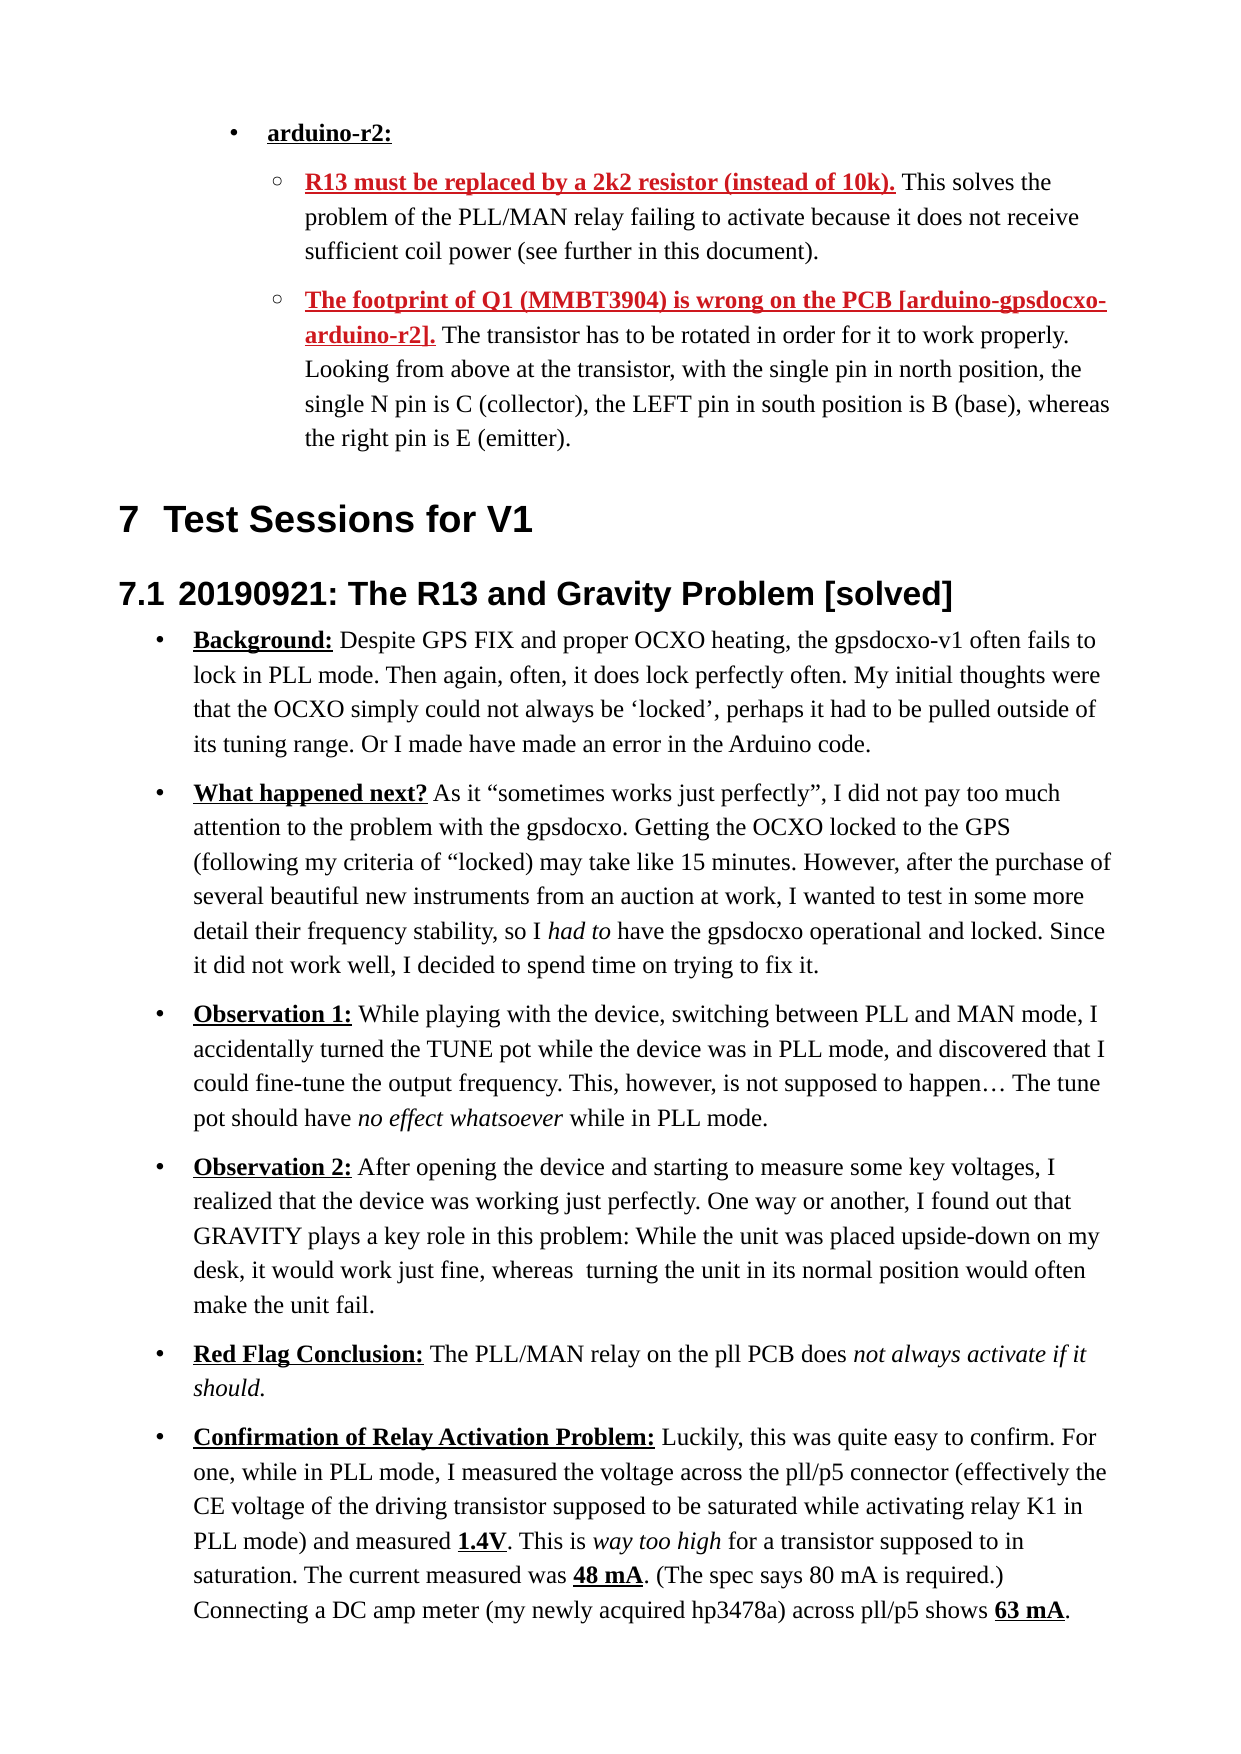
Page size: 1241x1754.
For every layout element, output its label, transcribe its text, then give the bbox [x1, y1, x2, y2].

list Confirmation of Relay Activation Problem: Luckily, this was quite easy to confirm. For one, while in PLL mode, I measured the voltage across the pll/p5 connector (effectively the CE voltage of the driving transistor supposed to be saturated while activating relay K1 in PLL mode) and measured 1.4V. This is way too high for a transistor supposed to in saturation. The current measured was 48 mA. (The spec says 80 mA is required.) Connecting a DC amp meter (my newly acquired hp3478a) across pll/p5 shows 63 mA. [156, 1422, 1122, 1623]
list The footprint of Q1 (MMBT3904) is wrong on the PCB [arduino-gpsdocxo-arduino-r2]. The transistor has to be rotated in order for it to work properly. Looking from above at the transistor, with the single pin in north position, the single N pin is C (collector), the LEFT pin in south position is B (base), whereas the right pin is E (emitter). [267, 285, 1122, 452]
list Red Flag Conclusion: The PLL/MAN relay on the pll PCB does not always activate if it should. [156, 1339, 1122, 1402]
list What happened next? As it “sometimes works just perfectly”, I did not pay too much attention to the problem with the gpsdocxo. Getting the OCXO locked to the GPS (following my criteria of “locked) may take like 15 minutes. However, after the purchase of several beautiful new instruments from an auction at work, I wanted to test in some more detail their frequency stability, so I had to have the gpsdocxo operational and locked. Since it did not work well, I decided to spend time on trying to fix it. [156, 778, 1122, 979]
list R13 must be replaced by a 2k2 resistor (instead of 10k). This solves the problem of the PLL/MAN relay failing to activate because it does not receive sufficient coil power (see further in this document). [267, 167, 1122, 265]
list Observation 1: While playing with the device, switching between PLL and MAN mode, I accidentally turned the TUNE pot while the device was in PLL mode, and discovered that I could fine-tune the output frequency. This, however, is not supposed to happen… The tune pot should have no effect whatsoever while in PLL mode. [156, 999, 1122, 1131]
list arduino-r2: [229, 118, 1122, 147]
subtitle 20190921: The R13 and Gravity Problem [solved] [118, 574, 1122, 613]
subtitle Test Sessions for V1 [118, 497, 1122, 541]
list Background: Despite GPS FIX and proper OCXO heating, the gpsdocxo-v1 often fails to lock in PLL mode. Then again, often, it does lock perfectly often. My initial thoughts were that the OCXO simply could not always be ‘locked’, perhaps it had to be pulled outside of its tuning range. Or I made have made an error in the Arduino code. [156, 625, 1122, 757]
list Observation 2: After opening the device and starting to measure some key voltages, I realized that the device was working just perfectly. One way or another, I found out that GRAVITY plays a key role in this problem: While the unit was placed upside-down on my desk, it would work just fine, whereas turning the unit in its normal position would often make the unit fail. [156, 1152, 1122, 1318]
